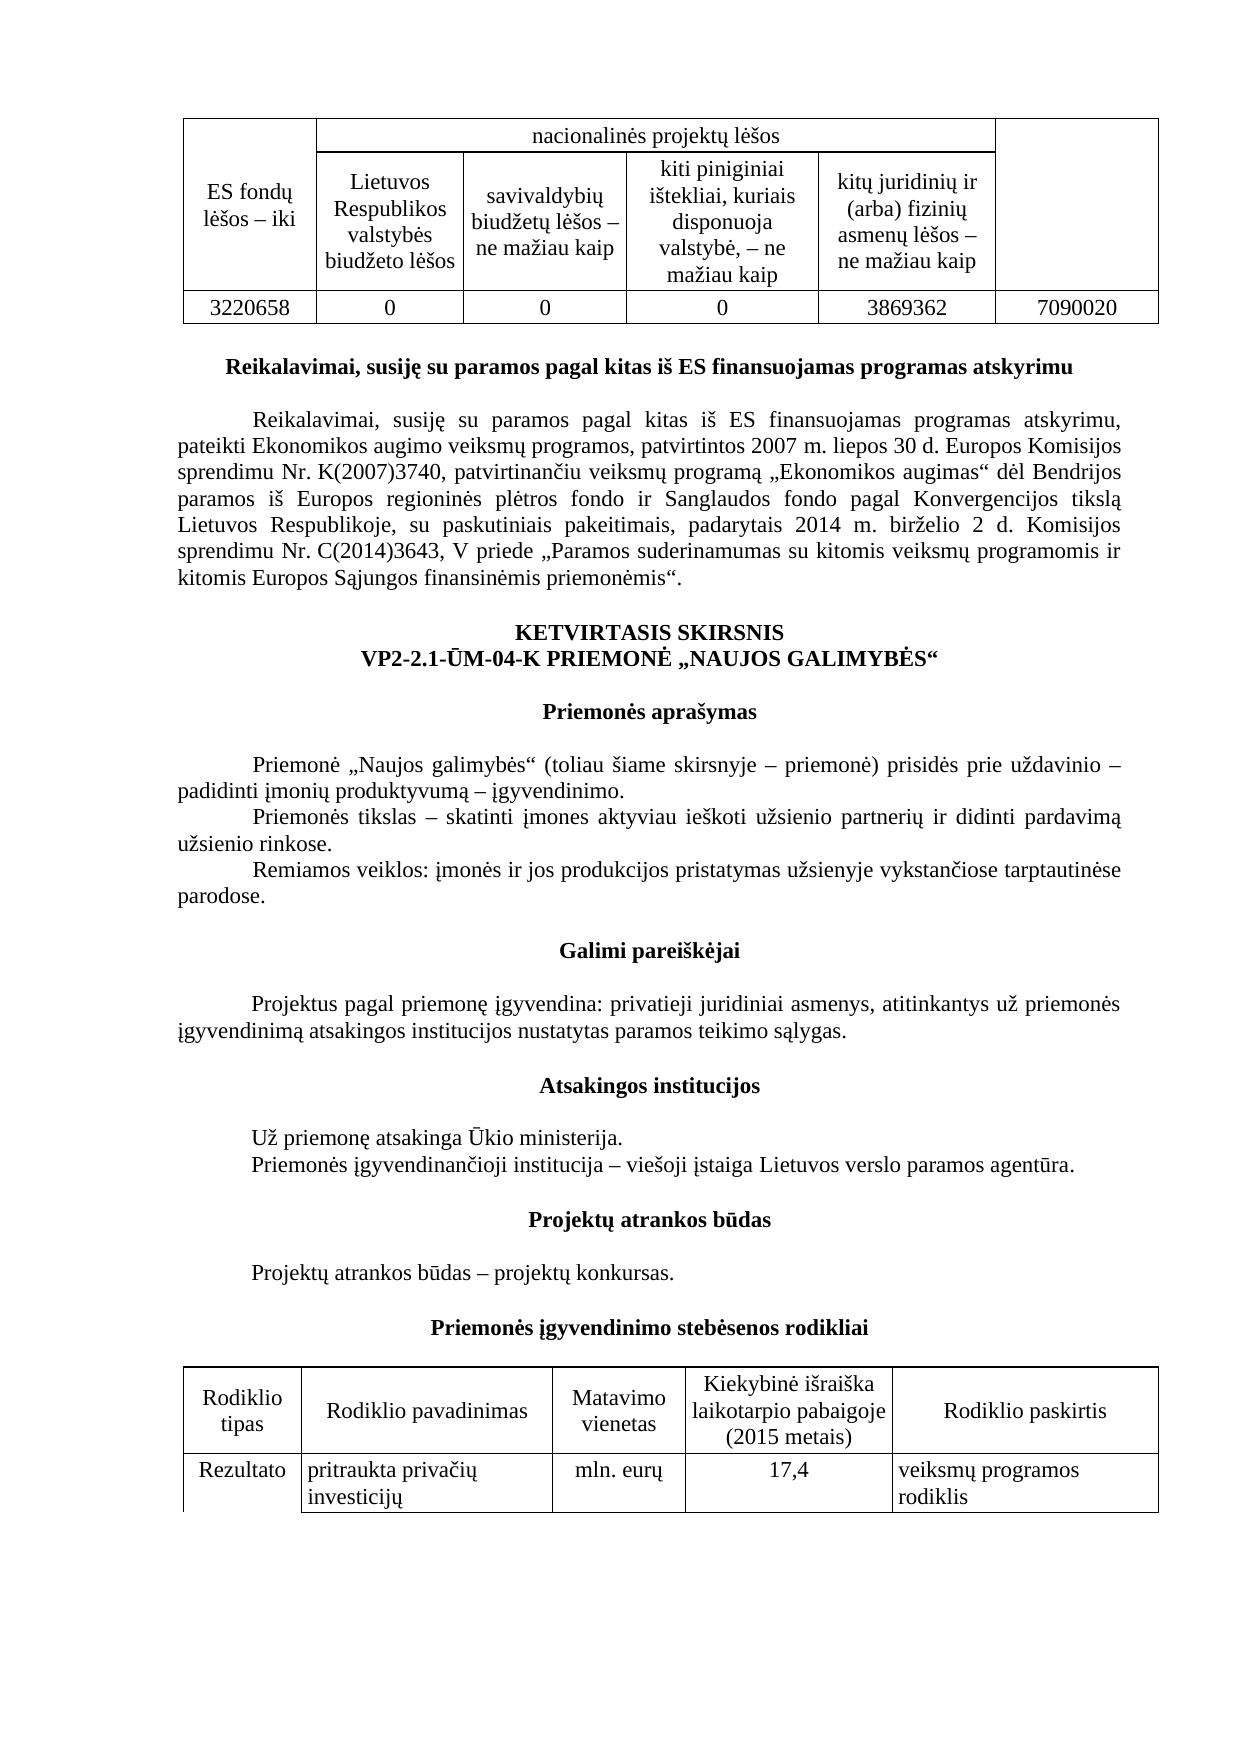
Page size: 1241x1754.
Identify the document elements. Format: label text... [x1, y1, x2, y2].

text Remiamos veiklos: įmonės ir jos produkcijos pristatymas užsienyje vykstančiose tarptautinėse parodose. [177, 856, 1122, 909]
table_header Rodiklio tipas [184, 1368, 301, 1452]
text Priemonės tikslas – skatinti įmones aktyviau ieškoti užsienio partnerių ir didinti pardavimą užsienio rinkose. [177, 803, 1122, 856]
table_header [996, 119, 1158, 290]
table_header Rodiklio pavadinimas [302, 1368, 552, 1452]
text Reikalavimai, susiję su paramos pagal kitas iš ES finansuojamas programas atskyrimu [177, 353, 1122, 379]
table_cell kiti piniginiai ištekliai, kuriais disponuoja valstybė, – ne mažiau kaip [627, 153, 818, 290]
text Projektų atrankos būdas [177, 1206, 1122, 1232]
table_cell mln. eurų [553, 1454, 685, 1512]
table_header Rodiklio paskirtis [893, 1368, 1158, 1452]
table_cell veiksmų programos rodiklis [893, 1454, 1158, 1512]
table_cell ES fondų lėšos – iki [184, 119, 316, 290]
table_cell 0 [317, 291, 463, 323]
text Už priemonę atsakinga Ūkio ministerija. [177, 1124, 1122, 1151]
table_cell nacionalinės projektų lėšos [317, 119, 995, 151]
table_header Matavimo vienetas [553, 1368, 685, 1452]
text Projektų atrankos būdas – projektų konkursas. [177, 1259, 1122, 1285]
table_cell Lietuvos Respublikos valstybės biudžeto lėšos [317, 153, 463, 290]
text Projektus pagal priemonę įgyvendina: privatieji juridiniai asmenys, atitinkantys už priemonės įgyvendinimą atsakingos institucijos nustatytas paramos teikimo sąlygas. [177, 990, 1122, 1043]
table_cell 0 [627, 291, 818, 323]
text Galimi pareiškėjai [177, 938, 1122, 964]
text Priemonės įgyvendinančioji institucija – viešoji įstaiga Lietuvos verslo paramos agentūra. [177, 1151, 1122, 1177]
text VP2-2.1-ŪM-04-K PRIEMONĖ „NAUJOS GALIMYBĖS“ [177, 645, 1122, 672]
table_cell savivaldybių biudžetų lėšos – ne mažiau kaip [464, 153, 626, 290]
table_cell 0 [464, 291, 626, 323]
text Priemonės įgyvendinimo stebėsenos rodikliai [177, 1314, 1122, 1340]
table_cell 3869362 [819, 291, 995, 323]
text Priemonė „Naujos galimybės“ (toliau šiame skirsnyje – priemonė) prisidės prie uždavinio – padidinti įmonių produktyvumą – įgyvendinimo. [177, 751, 1122, 803]
table_cell 3220658 [184, 291, 316, 323]
text Priemonės aprašymas [177, 698, 1122, 724]
text Reikalavimai, susiję su paramos pagal kitas iš ES finansuojamas programas atskyrimu, pateikti Ekonomikos augimo veiksmų programos, patvirtintos 2007 m. liepos 30 d. Europos Komisijos sprendimu Nr. K(2007)3740, patvirtinančiu veiksmų programą „Ekonomikos augimas“ dėl Bendrijos paramos iš Europos regioninės plėtros fondo ir Sanglaudos fondo pagal Konvergencijos tikslą Lietuvos Respublikoje, su paskutiniais pakeitimais, padarytais 2014 m. birželio 2 d. Komisijos sprendimu Nr. C(2014)3643, V priede „Paramos suderinamumas su kitomis veiksmų programomis ir kitomis Europos Sąjungos finansinėmis priemonėmis“. [177, 406, 1122, 590]
table_cell Rezultato [184, 1454, 301, 1512]
text KETVIRTASIS SKIRSNIS [177, 619, 1122, 645]
table_header Kiekybinė išraiška laikotarpio pabaigoje (2015 metais) [686, 1368, 892, 1452]
table_cell kitų juridinių ir (arba) fizinių asmenų lėšos – ne mažiau kaip [819, 153, 995, 290]
table_cell pritraukta privačių investicijų [302, 1454, 552, 1512]
text Atsakingos institucijos [177, 1072, 1122, 1098]
table_cell 17,4 [686, 1454, 892, 1512]
table_cell 7090020 [996, 291, 1158, 323]
